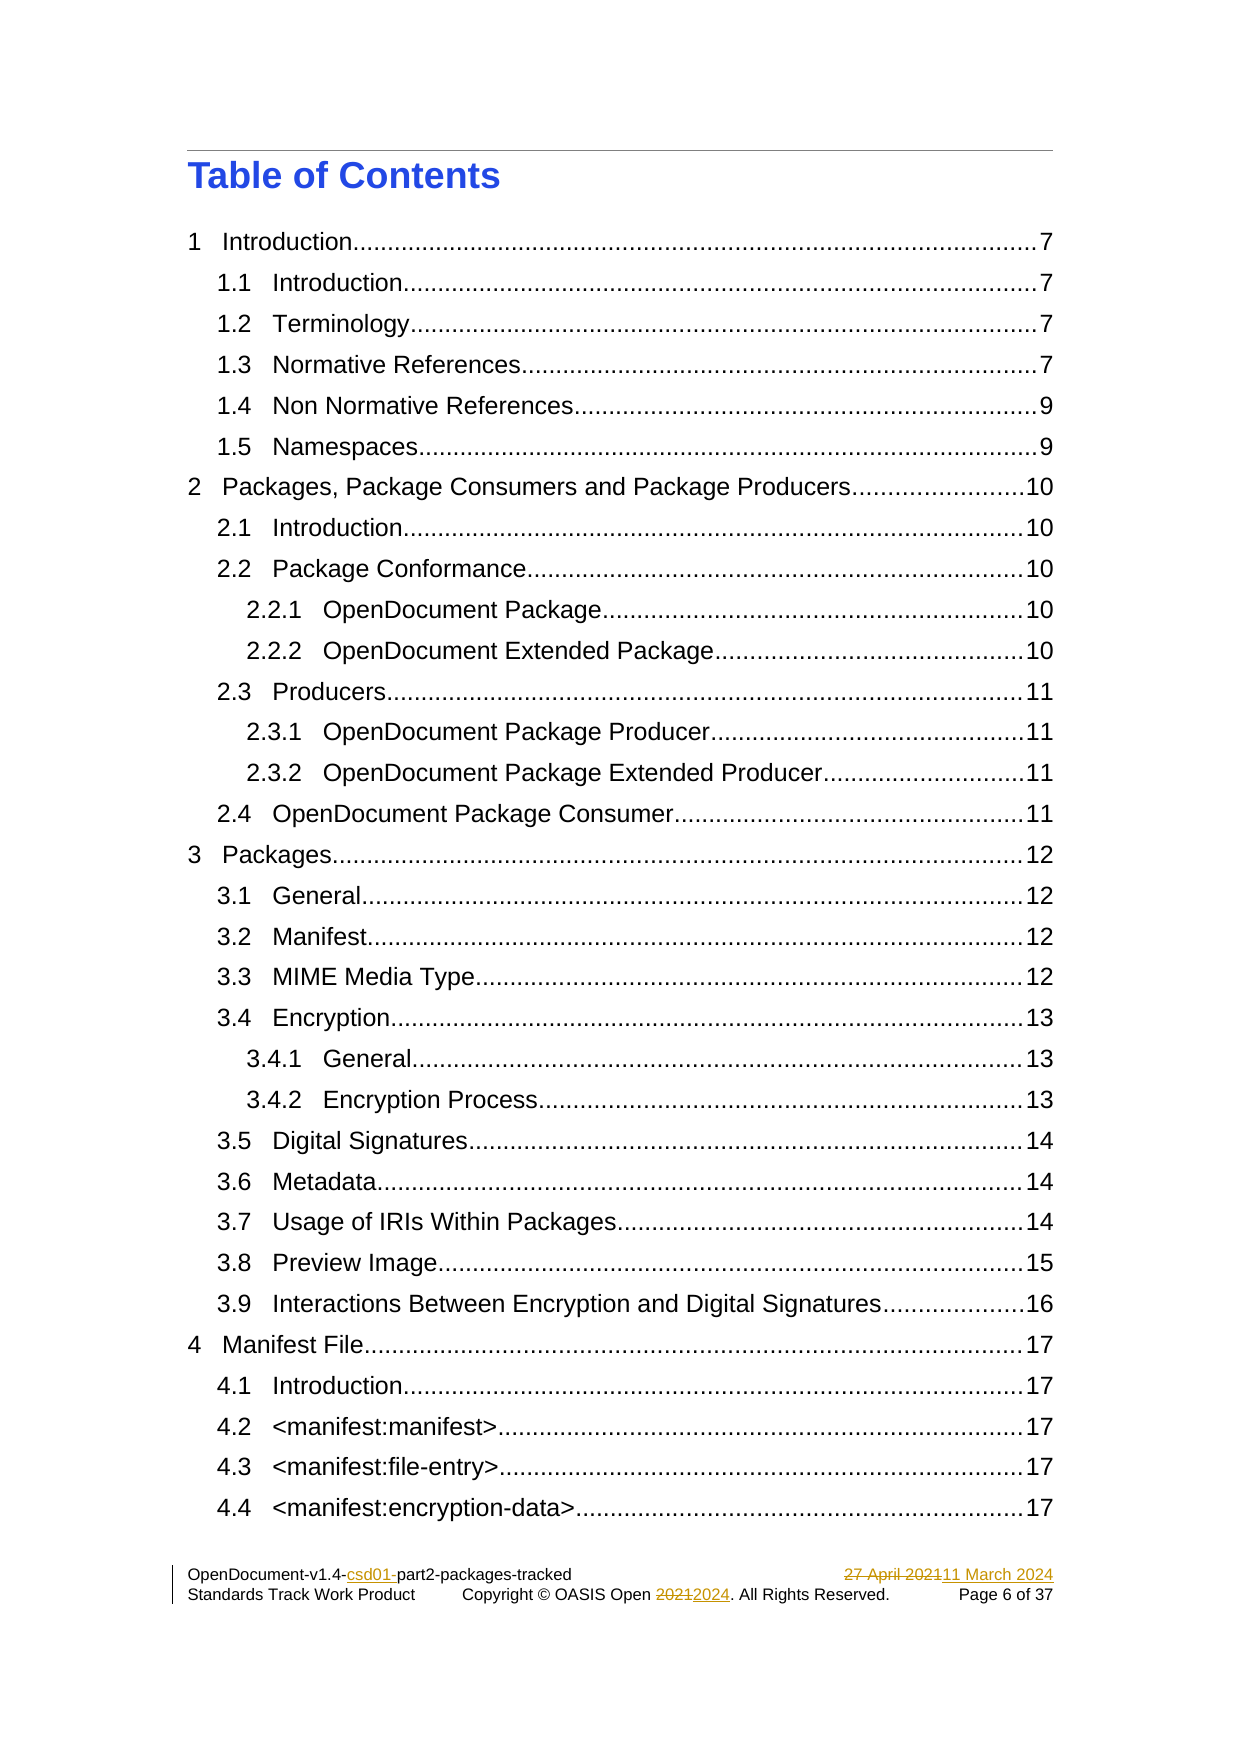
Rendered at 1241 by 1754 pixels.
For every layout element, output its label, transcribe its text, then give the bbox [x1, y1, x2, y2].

text 3.6 Metadata 14 [217, 1166, 1053, 1195]
text 1.1 Introduction 7 [217, 268, 1053, 297]
text 2.3.2 OpenDocument Package Extended Producer 11 [246, 758, 1053, 787]
text 3 Packages 12 [187, 840, 1053, 868]
text 1 Introduction 7 [187, 227, 1053, 256]
text 3.4 Encryption 13 [217, 1003, 1053, 1032]
text 2.3.1 OpenDocument Package Producer 11 [246, 717, 1053, 746]
text 3.8 Preview Image 15 [217, 1248, 1053, 1277]
text 1.3 Normative References 7 [217, 350, 1053, 378]
text 2.4 OpenDocument Package Consumer 11 [217, 799, 1053, 828]
text 3.7 Usage of IRIs Within Packages 14 [217, 1207, 1053, 1236]
text 1.2 Terminology 7 [217, 309, 1053, 338]
text 3.4.1 General 13 [246, 1044, 1053, 1073]
text 1.5 Namespaces 9 [217, 431, 1053, 460]
text 4.1 Introduction 17 [217, 1371, 1053, 1399]
text 3.1 General 12 [217, 881, 1053, 909]
text 3.5 Digital Signatures 14 [217, 1126, 1053, 1154]
text 4.4 <manifest:encryption-data> 17 [217, 1493, 1053, 1522]
text 2.2.2 OpenDocument Extended Package 10 [246, 636, 1053, 664]
text 2 Packages, Package Consumers and Package Producers 10 [187, 472, 1053, 501]
text 3.3 MIME Media Type 12 [217, 962, 1053, 991]
text 1.4 Non Normative References 9 [217, 391, 1053, 419]
text 2.3 Producers 11 [217, 676, 1053, 705]
text 2.1 Introduction 10 [217, 513, 1053, 542]
text 2.2 Package Conformance 10 [217, 554, 1053, 583]
text 4.2 <manifest:manifest> 17 [217, 1411, 1053, 1440]
text 2.2.1 OpenDocument Package 10 [246, 595, 1053, 623]
text Table of Contents [187, 151, 1053, 196]
text 3.9 Interactions Between Encryption and Digital Signatures 16 [217, 1289, 1053, 1318]
text 4 Manifest File 17 [187, 1330, 1053, 1358]
text 3.2 Manifest 12 [217, 921, 1053, 950]
text 4.3 <manifest:file-entry> 17 [217, 1452, 1053, 1481]
text 3.4.2 Encryption Process 13 [246, 1085, 1053, 1113]
